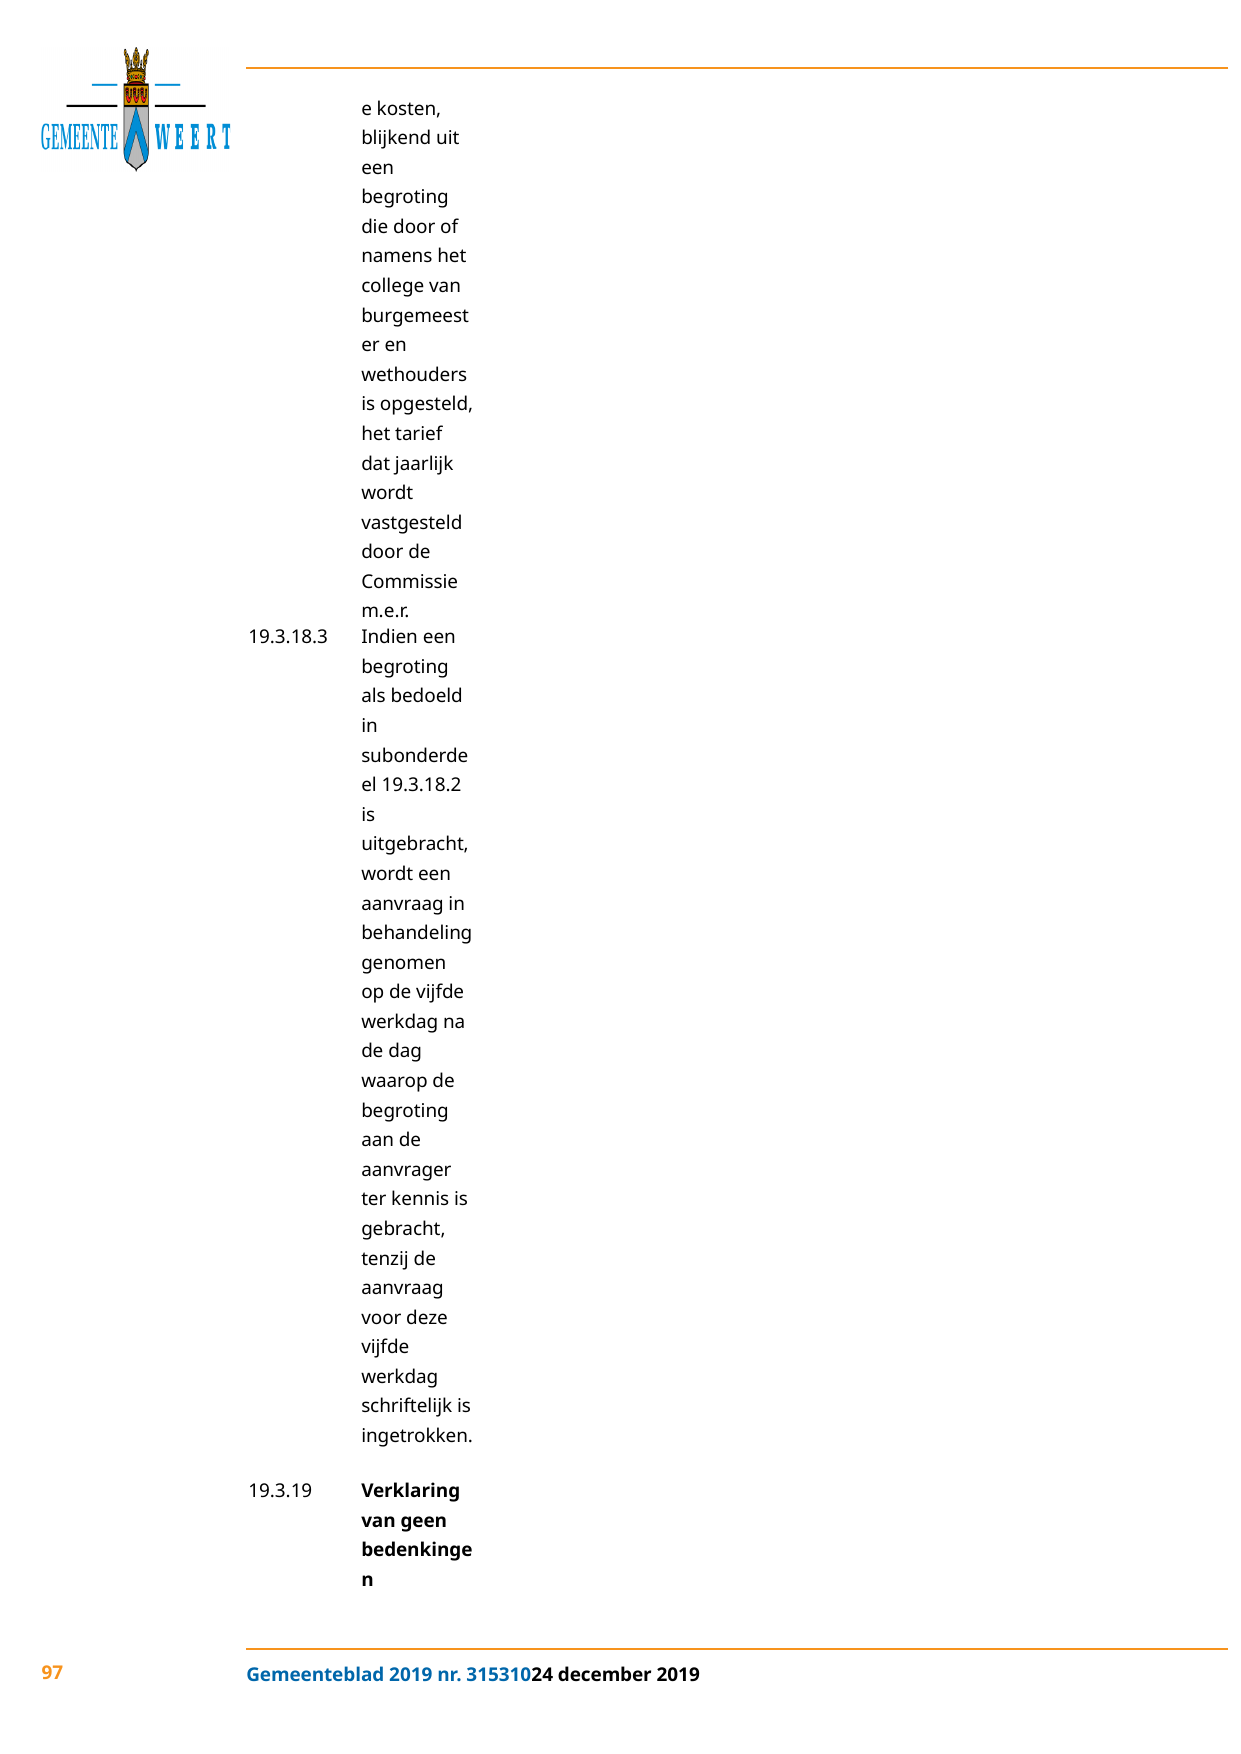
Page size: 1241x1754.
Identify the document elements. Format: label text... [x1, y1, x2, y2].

table_cell Verklaring van geen bedenkingen [361, 1478, 474, 1592]
table_cell [474, 1478, 587, 1592]
table_cell [474, 95, 587, 623]
table_cell e kosten, blijkend uit een begroting die door of namens het college van burgemeester en wethouders is opgesteld, het tarief dat jaarlijk wordt vastgesteld door de Commissie m.e.r. [361, 95, 474, 623]
table_cell [587, 624, 700, 1477]
table_cell [587, 1478, 700, 1592]
table_cell 19.3.18.3 [248, 624, 361, 1477]
table_cell [587, 95, 700, 623]
table_cell 19.3.19 [248, 1478, 361, 1592]
table_cell [474, 624, 587, 1477]
table_cell [248, 95, 361, 623]
table_cell Indien een begroting als bedoeld in subonderdeel 19.3.18.2 is uitgebracht, wordt een aanvraag in behandeling genomen op de vijfde werkdag na de dag waarop de begroting aan de aanvrager ter kennis is gebracht, tenzij de aanvraag voor deze vijfde werkdag schriftelijk is ingetrokken. [361, 624, 474, 1477]
picture [41, 47, 231, 172]
